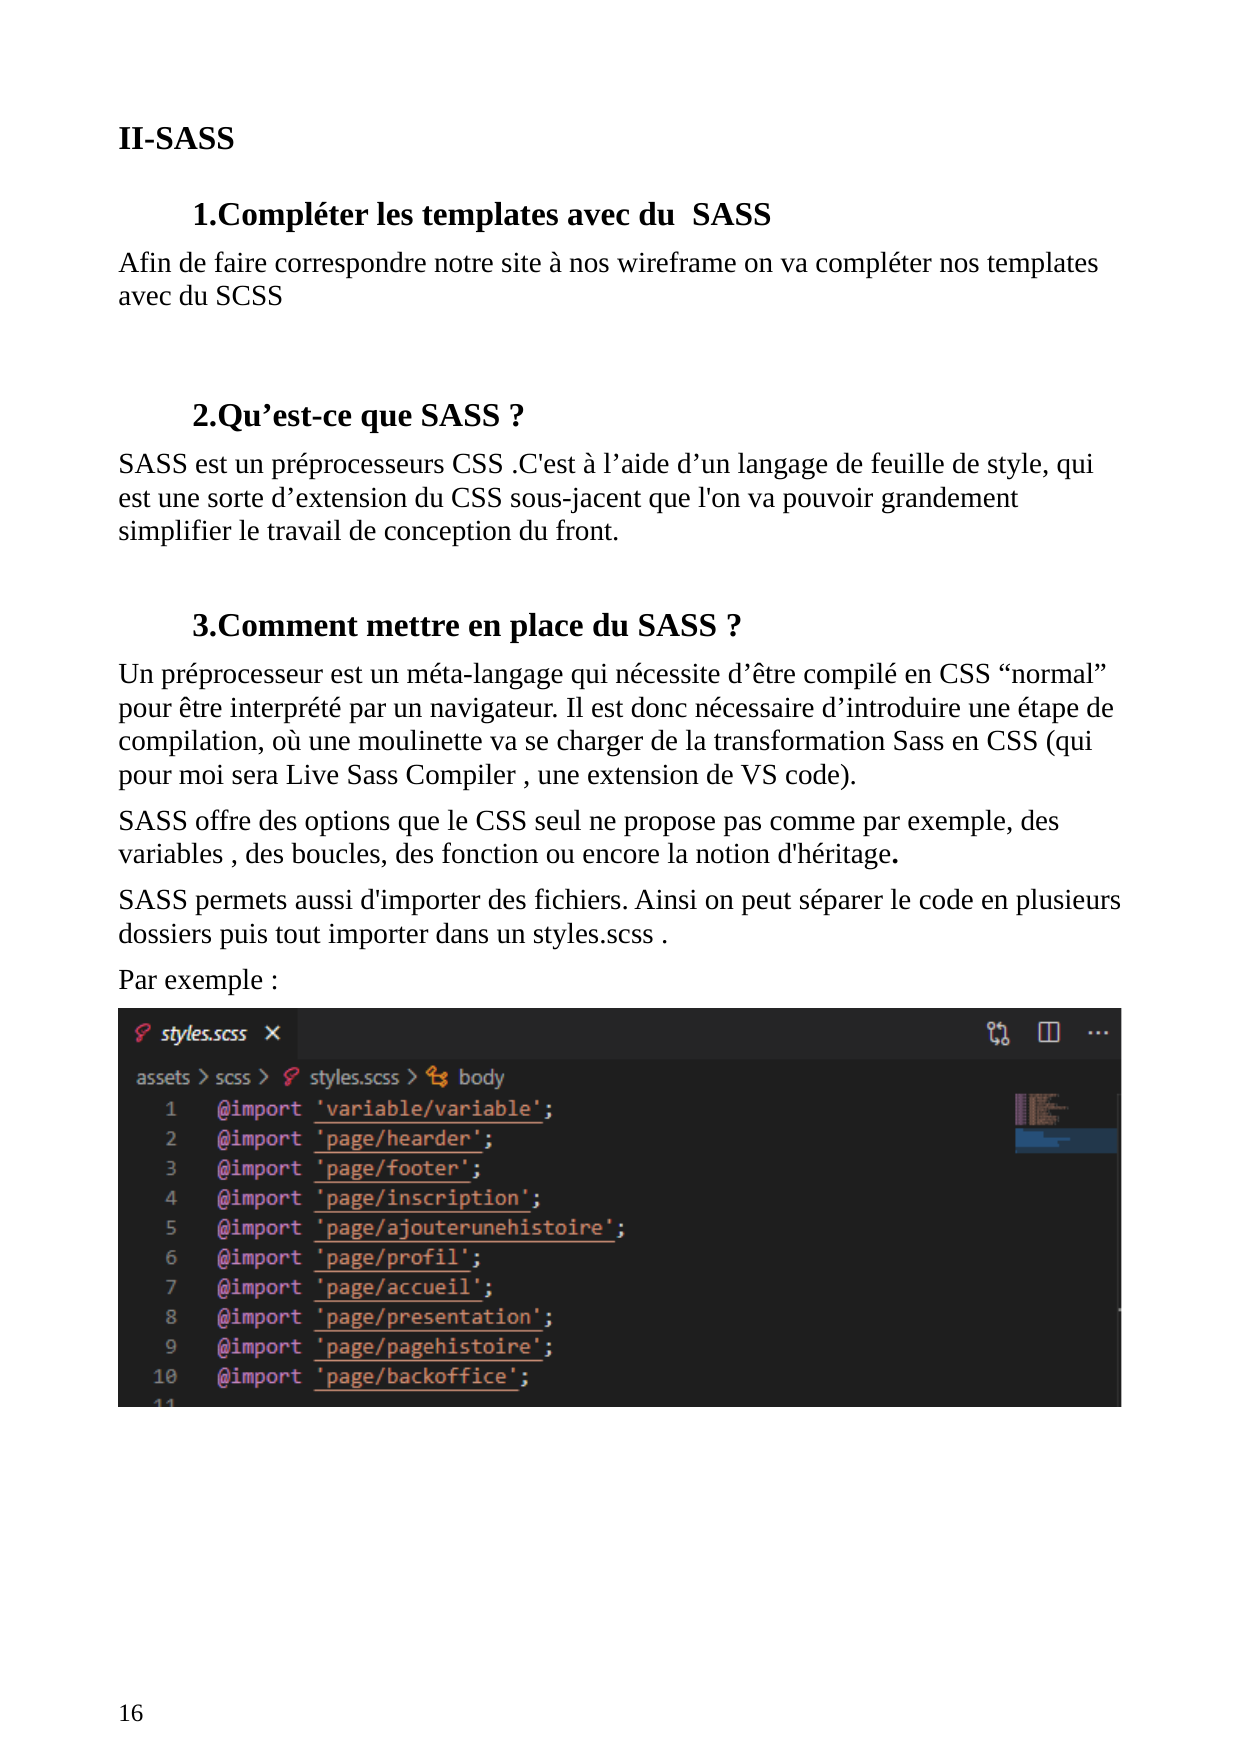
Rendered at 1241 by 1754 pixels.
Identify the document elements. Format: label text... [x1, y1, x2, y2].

text SASS permets aussi d'importer des fichiers. Ainsi on peut séparer le code en plusieurs dossiers puis tout importer dans un styles.scss . [118, 882, 1122, 949]
text 3.Comment mettre en place du SASS ? [118, 605, 1122, 644]
subtitle II-SASS [118, 118, 1122, 156]
subtitle 1.Compléter les templates avec du SASS [118, 194, 1122, 232]
subtitle 2.Qu’est-ce que SASS ? [118, 395, 1122, 434]
text SASS offre des options que le CSS seul ne propose pas comme par exemple, des variables , des boucles, des fonction ou encore la notion d'héritage. [118, 803, 1122, 870]
text Un préprocesseur est un méta-langage qui nécessite d’être compilé en CSS “normal” pour être interprété par un navigateur. Il est donc nécessaire d’introduire une étape de compilation, où une moulinette va se charger de la transformation Sass en CSS (qui pour moi sera Live Sass Compiler , une extension de VS code). [118, 656, 1122, 790]
text Par exemple : [118, 962, 1122, 996]
text SASS est un préprocesseurs CSS .C'est à l’aide d’un langage de feuille de style, qui est une sorte d’extension du CSS sous-jacent que l'on va pouvoir grandement simplifier le travail de conception du front. [118, 446, 1122, 547]
picture [118, 1008, 1122, 1407]
text Afin de faire correspondre notre site à nos wireframe on va compléter nos templates avec du SCSS [118, 245, 1122, 312]
